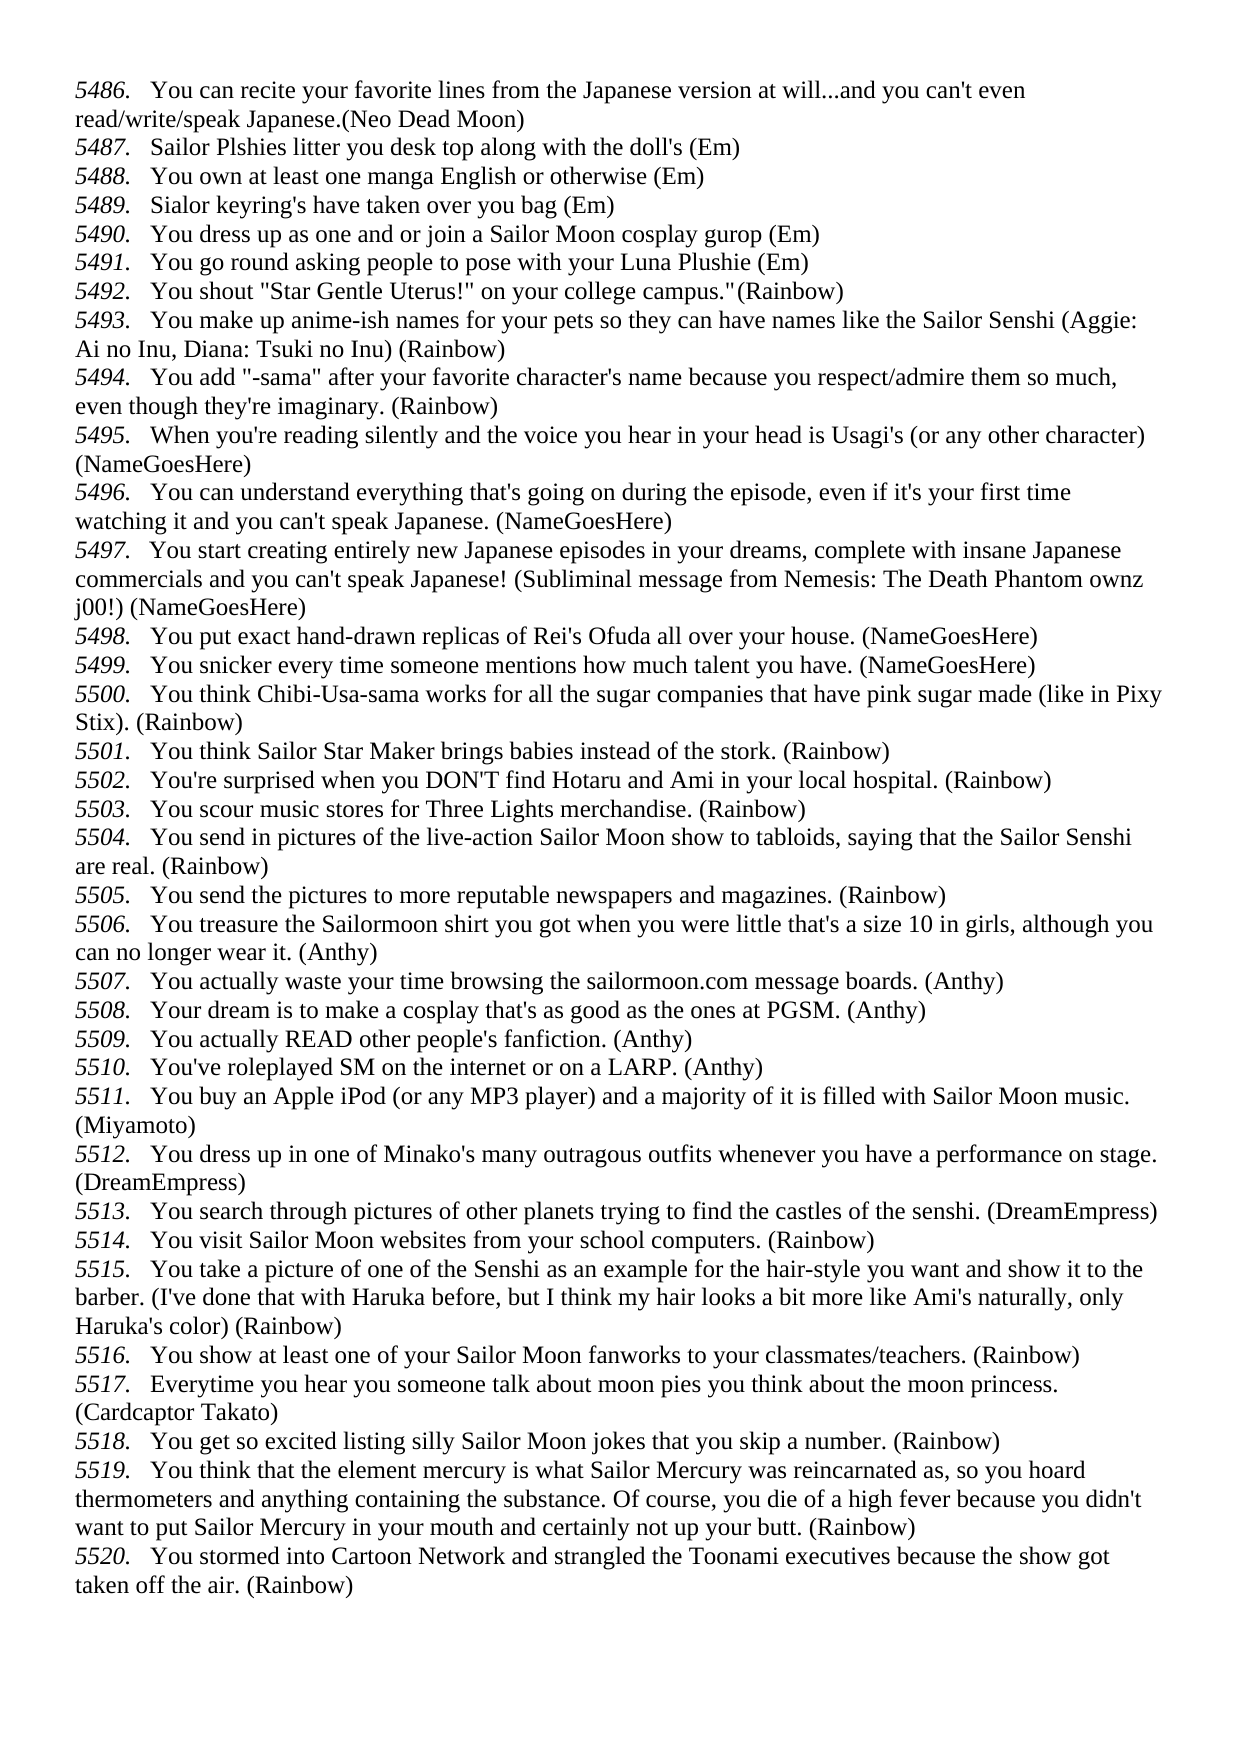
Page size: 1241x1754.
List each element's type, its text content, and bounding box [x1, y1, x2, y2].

list You think Sailor Star Maker brings babies instead of the stork. (Rainbow) [75, 736, 1165, 765]
list You think Chibi-Usa-sama works for all the sugar companies that have pink sugar made (like in Pixy Stix). (Rainbow) [75, 679, 1165, 736]
list You show at least one of your Sailor Moon fanworks to your classmates/teachers. (Rainbow) [75, 1340, 1165, 1369]
list You own at least one manga English or otherwise (Em) [75, 161, 1165, 190]
list You actually waste your time browsing the sailormoon.com message boards. (Anthy) [75, 966, 1165, 995]
list You take a picture of one of the Senshi as an example for the hair-style you want and show it to the barber. (I've done that with Haruka before, but I think my hair looks a bit more like Ami's naturally, only Haruka's color) (Rainbow) [75, 1254, 1165, 1340]
list Sailor Plshies litter you desk top along with the doll's (Em) [75, 132, 1165, 161]
list You treasure the Sailormoon shirt you got when you were little that's a size 10 in girls, although you can no longer wear it. (Anthy) [75, 909, 1165, 966]
list You're surprised when you DON'T find Hotaru and Ami in your local hospital. (Rainbow) [75, 765, 1165, 794]
list You shout "Star Gentle Uterus!" on your college campus." (Rainbow) [75, 276, 1165, 305]
list You start creating entirely new Japanese episodes in your dreams, complete with insane Japanese commercials and you can't speak Japanese! (Subliminal message from Nemesis: The Death Phantom ownz j00!) (NameGoesHere) [75, 535, 1165, 621]
list Everytime you hear you someone talk about moon pies you think about the moon princess. (Cardcaptor Takato) [75, 1369, 1165, 1426]
list Your dream is to make a cosplay that's as good as the ones at PGSM. (Anthy) [75, 995, 1165, 1024]
list You think that the element mercury is what Sailor Mercury was reincarnated as, so you hoard thermometers and anything containing the substance. Of course, you die of a high fever because you didn't want to put Sailor Mercury in your mouth and certainly not up your butt. (Rainbow) [75, 1455, 1165, 1541]
list You can understand everything that's going on during the episode, even if it's your first time watching it and you can't speak Japanese. (NameGoesHere) [75, 477, 1165, 535]
list You've roleplayed SM on the internet or on a LARP. (Anthy) [75, 1052, 1165, 1081]
list You add "-sama" after your favorite character's name because you respect/admire them so much, even though they're imaginary. (Rainbow) [75, 362, 1165, 420]
list You make up anime-ish names for your pets so they can have names like the Sailor Senshi (Aggie: Ai no Inu, Diana: Tsuki no Inu) (Rainbow) [75, 305, 1165, 362]
list You snicker every time someone mentions how much talent you have. (NameGoesHere) [75, 650, 1165, 679]
list When you're reading silently and the voice you hear in your head is Usagi's (or any other character) (NameGoesHere) [75, 420, 1165, 477]
list You dress up as one and or join a Sailor Moon cosplay gurop (Em) [75, 219, 1165, 247]
list You send in pictures of the live-action Sailor Moon show to tabloids, saying that the Sailor Senshi are real. (Rainbow) [75, 822, 1165, 880]
list You buy an Apple iPod (or any MP3 player) and a majority of it is filled with Sailor Moon music. (Miyamoto) [75, 1081, 1165, 1139]
list You go round asking people to pose with your Luna Plushie (Em) [75, 247, 1165, 276]
list You stormed into Cartoon Network and strangled the Toonami executives because the show got taken off the air. (Rainbow) [75, 1541, 1165, 1599]
list You can recite your favorite lines from the Japanese version at will...and you can't even read/write/speak Japanese.(Neo Dead Moon) [75, 75, 1165, 132]
list You dress up in one of Minako's many outragous outfits whenever you have a performance on stage. (DreamEmpress) [75, 1139, 1165, 1196]
list You send the pictures to more reputable newspapers and magazines. (Rainbow) [75, 880, 1165, 909]
list Sialor keyring's have taken over you bag (Em) [75, 190, 1165, 219]
list You search through pictures of other planets trying to find the castles of the senshi. (DreamEmpress) [75, 1196, 1165, 1225]
list You visit Sailor Moon websites from your school computers. (Rainbow) [75, 1225, 1165, 1254]
list You scour music stores for Three Lights merchandise. (Rainbow) [75, 794, 1165, 822]
list You get so excited listing silly Sailor Moon jokes that you skip a number. (Rainbow) [75, 1426, 1165, 1455]
list You put exact hand-drawn replicas of Rei's Ofuda all over your house. (NameGoesHere) [75, 621, 1165, 650]
list You actually READ other people's fanfiction. (Anthy) [75, 1024, 1165, 1052]
